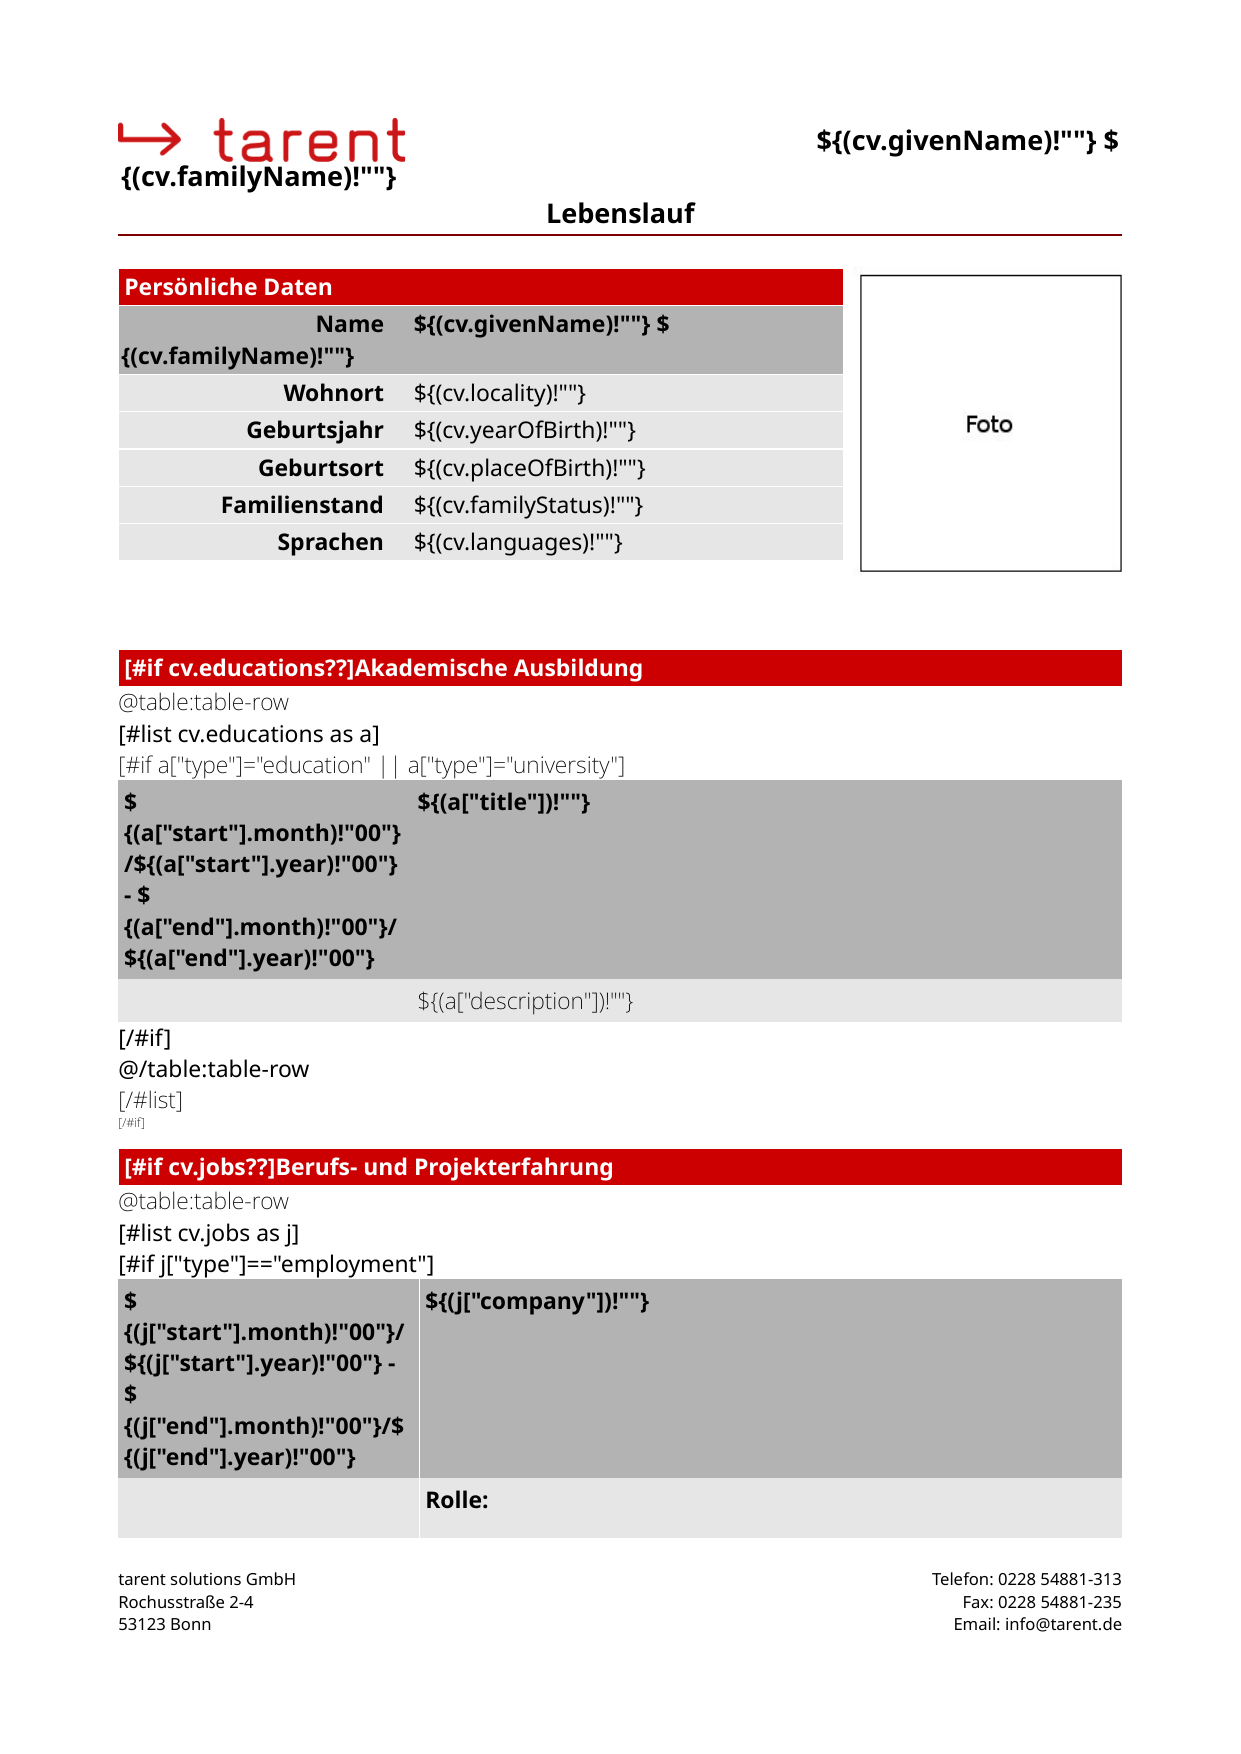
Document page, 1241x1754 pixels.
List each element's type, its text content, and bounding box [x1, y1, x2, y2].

text Wohnort ${(cv.locality)!""} [119, 375, 843, 411]
text @table:table-row [118, 687, 1122, 717]
picture [843, 266, 1138, 581]
table_header ${(a["start"].month)!"00"}/${(a["start"].year)!"00"} - ${(a["end"].month)!"00"}/${(a["end"].year)!"00"} [118, 780, 412, 979]
table_header ${(j["company"])!""} [420, 1279, 1122, 1478]
table_header ${(a["title"])!""} [412, 780, 1122, 979]
table_cell Rolle: [420, 1478, 1122, 1538]
table_cell ${(a["description"])!""} [412, 979, 1122, 1022]
text [#if j["type"]=="employment"] [118, 1248, 1122, 1279]
text [#list cv.educations as a] [118, 717, 1122, 749]
text [#if cv.jobs??]Berufs- und Projekterfahrung [119, 1149, 1122, 1185]
text Familienstand ${(cv.familyStatus)!""} [119, 487, 843, 523]
text Geburtsjahr ${(cv.yearOfBirth)!""} [119, 412, 843, 448]
table_header ${(j["start"].month)!"00"}/${(j["start"].year)!"00"} - ${(j["end"].month)!"00"}/${(j["end"].year)!"00"} [118, 1279, 419, 1478]
text Sprachen ${(cv.languages)!""} [119, 524, 843, 560]
text Geburtsort ${(cv.placeOfBirth)!""} [119, 450, 843, 486]
text Persönliche Daten [119, 269, 843, 305]
text [/#if] [118, 1022, 1122, 1053]
text @table:table-row [118, 1186, 1122, 1216]
text Name ${(cv.givenName)!""} ${(cv.familyName)!""} [119, 306, 843, 374]
text [#if cv.educations??]Akademische Ausbildung [119, 650, 1122, 686]
text @/table:table-row [118, 1053, 1122, 1084]
text [#list cv.jobs as j] [118, 1216, 1122, 1248]
table_cell [118, 1478, 419, 1538]
table_cell [118, 979, 412, 1022]
text [#if a["type"]="education" || a["type"]="university"] [118, 749, 1122, 780]
text [/#list] [118, 1084, 1122, 1115]
text [/#if] [118, 1115, 1122, 1130]
picture [118, 118, 405, 162]
